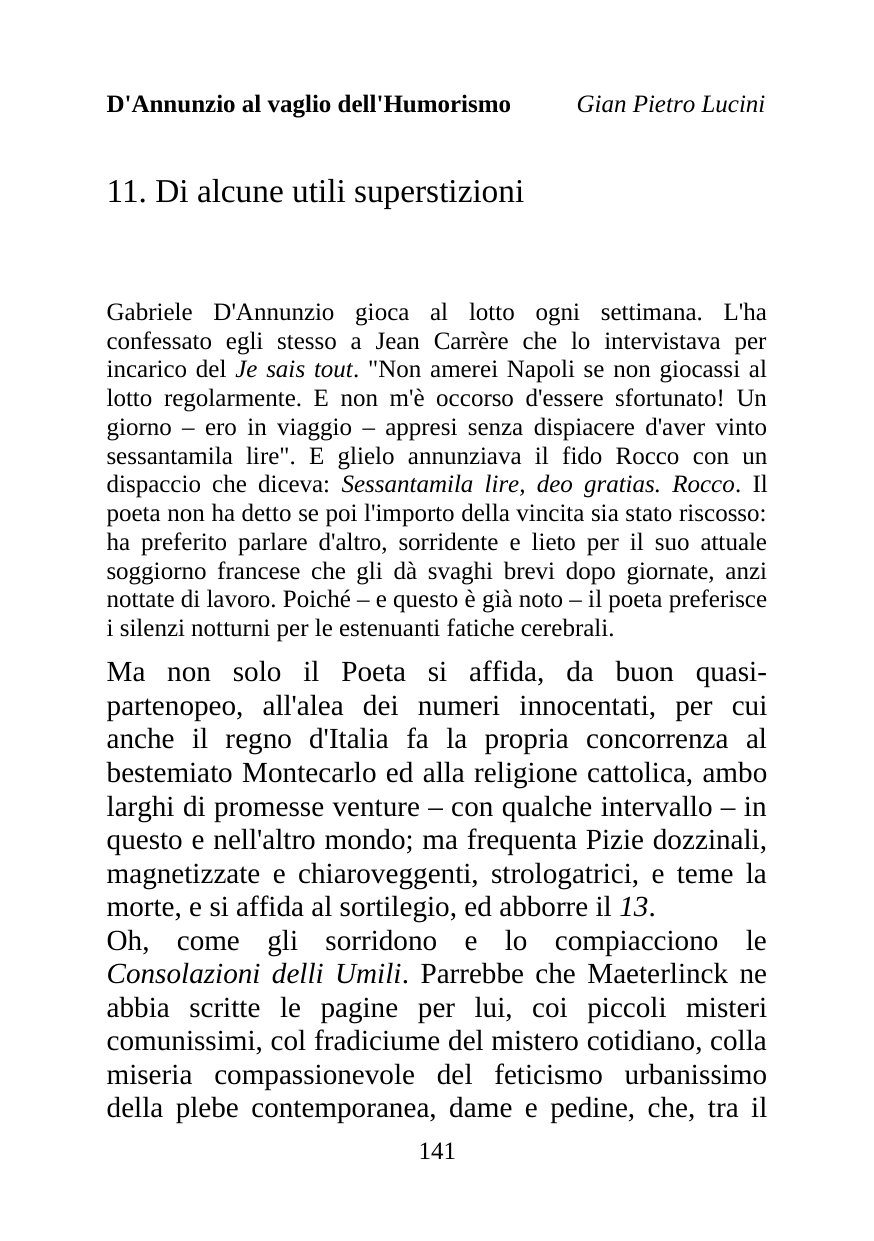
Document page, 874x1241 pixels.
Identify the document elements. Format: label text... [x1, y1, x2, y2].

subtitle 11. Di alcune utili superstizioni [106, 171, 768, 209]
text Ma non solo il Poeta si affida, da buon quasi-partenopeo, all'alea dei numeri innocentati, per cui anche il regno d'Italia fa la propria concorrenza al bestemiato Montecarlo ed alla religione cattolica, ambo larghi di promesse venture – con qualche intervallo – in questo e nell'altro mondo; ma frequenta Pizie dozzinali, magnetizzate e chiaroveggenti, strologatrici, e teme la morte, e si affida al sortilegio, ed abborre il 13. [106, 654, 768, 923]
text Gabriele D'Annunzio gioca al lotto ogni settimana. L'ha confessato egli stesso a Jean Carrère che lo intervistava per incarico del Je sais tout. "Non amerei Napoli se non giocassi al lotto regolarmente. E non m'è occorso d'essere sfortunato! Un giorno – ero in viaggio – appresi senza dispiacere d'aver vinto sessantamila lire". E glielo annunziava il fido Rocco con un dispaccio che diceva: Sessantamila lire, deo gratias. Rocco. Il poeta non ha detto se poi l'importo della vincita sia stato riscosso: ha preferito parlare d'altro, sorridente e lieto per il suo attuale soggiorno francese che gli dà svaghi brevi dopo giornate, anzi nottate di lavoro. Poiché – e questo è già noto – il poeta preferisce i silenzi notturni per le estenuanti fatiche cerebrali. [106, 297, 768, 642]
text Oh, come gli sorridono e lo compiacciono le Consolazioni delli Umili. Parrebbe che Maeterlinck ne abbia scritte le pagine per lui, coi piccoli misteri comunissimi, col fradiciume del mistero cotidiano, colla miseria compassionevole del feticismo urbanissimo della plebe contemporanea, dame e pedine, che, tra il [106, 923, 768, 1124]
